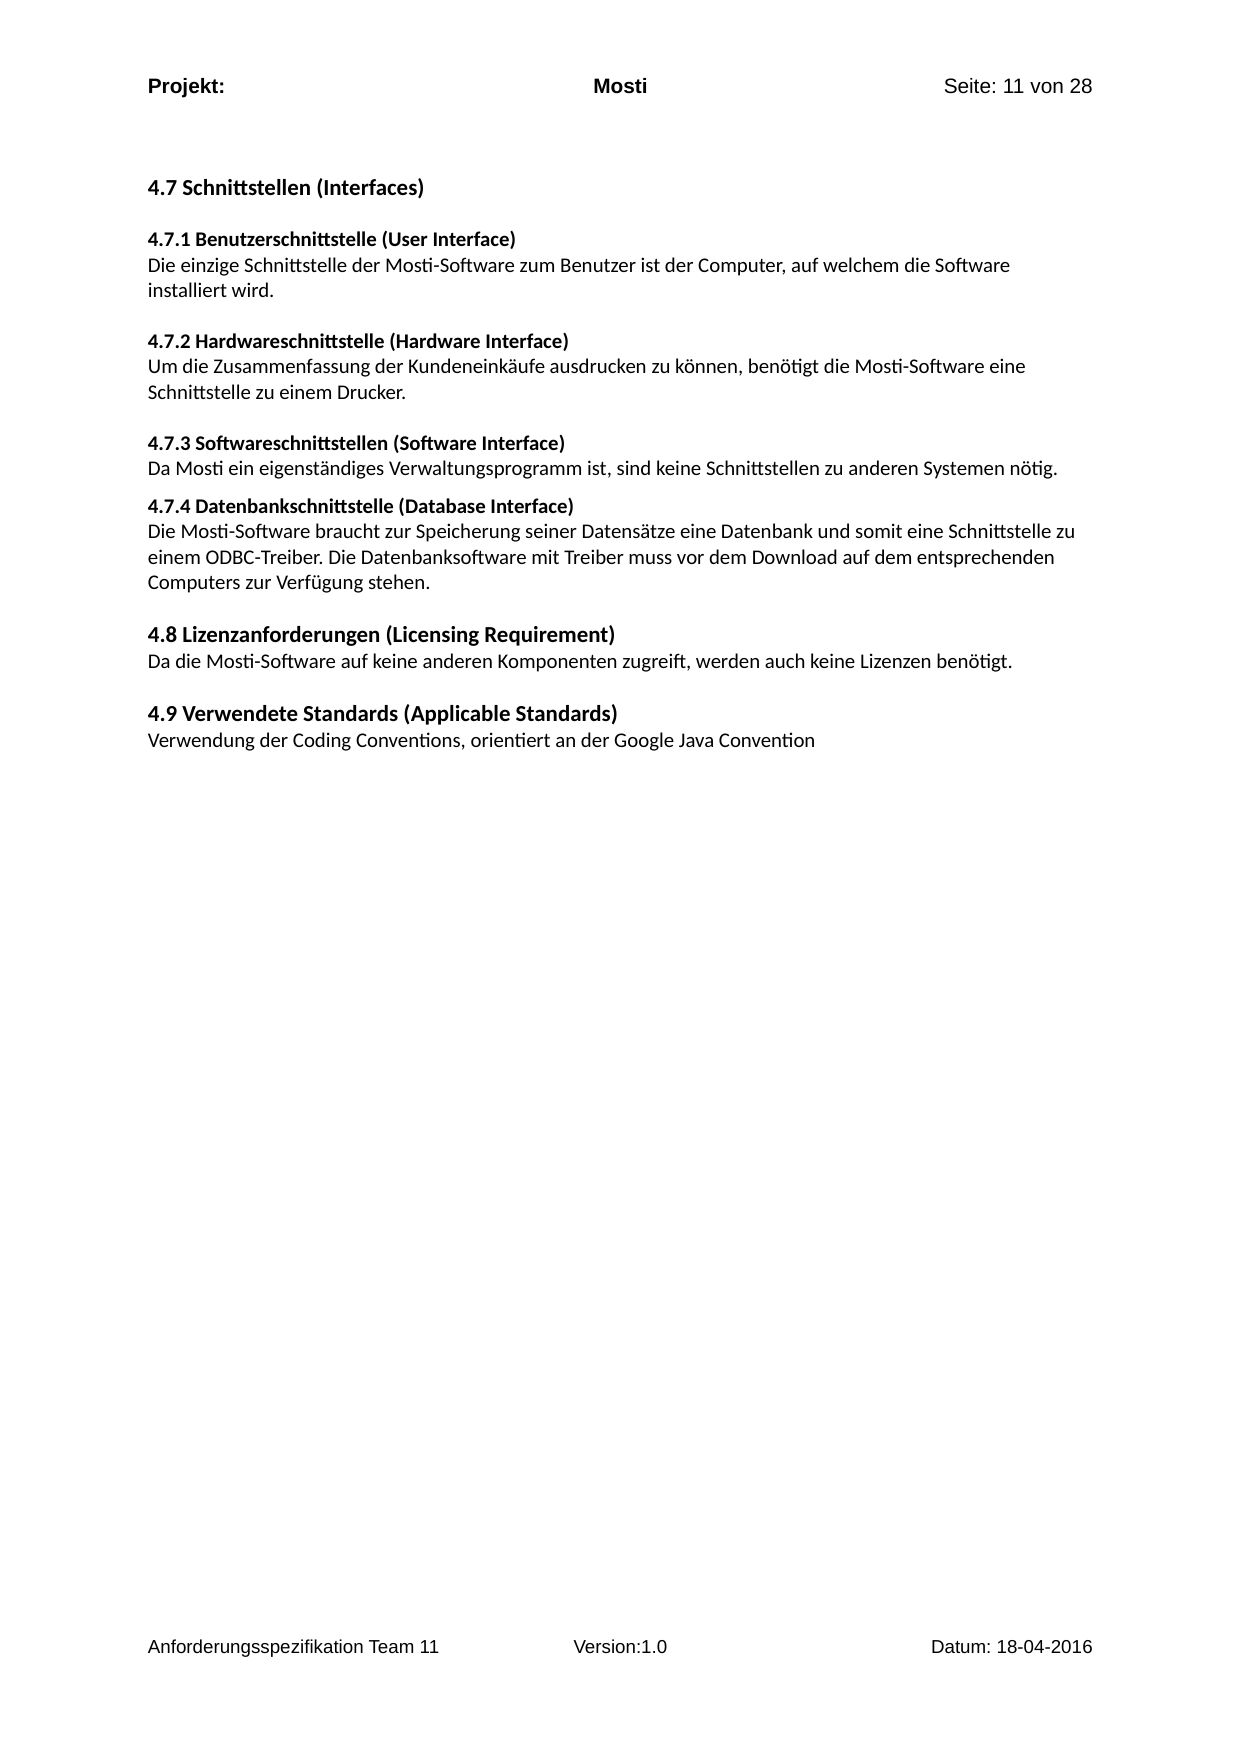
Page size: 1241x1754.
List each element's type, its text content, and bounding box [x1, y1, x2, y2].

subtitle 4.8 Lizenzanforderungen (Licensing Requirement) [148, 620, 1092, 648]
text Die einzige Schnittstelle der Mosti-Software zum Benutzer ist der Computer, auf welchem die Software installiert wird. [148, 252, 1092, 303]
text Da die Mosti-Software auf keine anderen Komponenten zugreift, werden auch keine Lizenzen benötigt. [148, 648, 1092, 674]
subtitle 4.9 Verwendete Standards (Applicable Standards) [148, 699, 1092, 727]
text Um die Zusammenfassung der Kundeneinkäufe ausdrucken zu können, benötigt die Mosti-Software eine Schnittstelle zu einem Drucker. [148, 354, 1092, 404]
subtitle 4.7.1 Benutzerschnittstelle (User Interface) [148, 227, 1092, 252]
text Da Mosti ein eigenständiges Verwaltungsprogramm ist, sind keine Schnittstellen zu anderen Systemen nötig. [148, 455, 1092, 481]
subtitle 4.7.3 Softwareschnittstellen (Software Interface) [148, 430, 1092, 455]
subtitle 4.7 Schnittstellen (Interfaces) [148, 173, 1092, 201]
text Die Mosti-Software braucht zur Speicherung seiner Datensätze eine Datenbank und somit eine Schnittstelle zu einem ODBC-Treiber. Die Datenbanksoftware mit Treiber muss vor dem Download auf dem entsprechenden Computers zur Verfügung stehen. [148, 519, 1092, 595]
subtitle 4.7.4 Datenbankschnittstelle (Database Interface) [148, 493, 1092, 519]
text Verwendung der Coding Conventions, orientiert an der Google Java Convention [148, 727, 1092, 753]
subtitle 4.7.2 Hardwareschnittstelle (Hardware Interface) [148, 328, 1092, 354]
